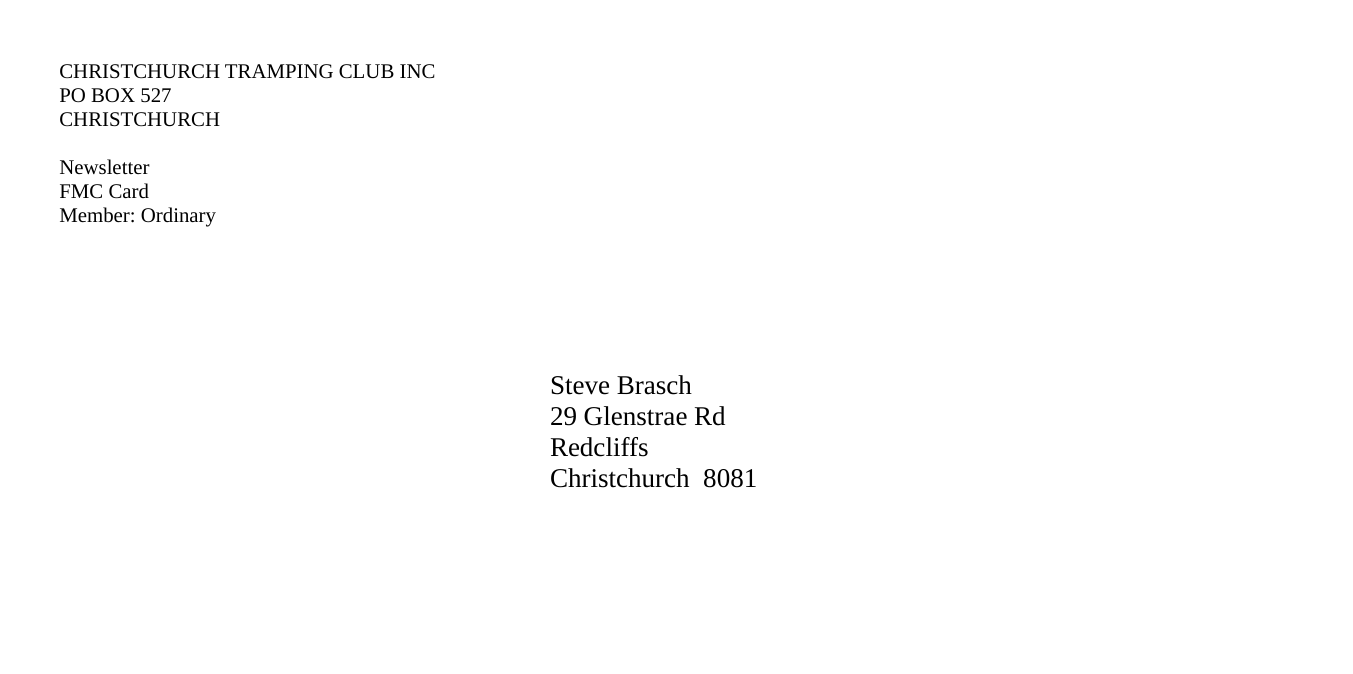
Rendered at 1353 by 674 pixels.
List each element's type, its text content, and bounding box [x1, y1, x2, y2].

text Member: Ordinary [59, 203, 1293, 227]
text Christchurch 8081 [550, 462, 1293, 493]
text Newsletter [59, 155, 1293, 179]
text FMC Card [59, 179, 1293, 203]
text CHRISTCHURCH TRAMPING CLUB INC [59, 59, 1293, 83]
text 29 Glenstrae Rd [550, 400, 1293, 431]
text PO BOX 527 [59, 83, 1293, 107]
text Redcliffs [550, 431, 1293, 462]
text CHRISTCHURCH [59, 107, 1293, 131]
text Steve Brasch [550, 369, 1293, 400]
